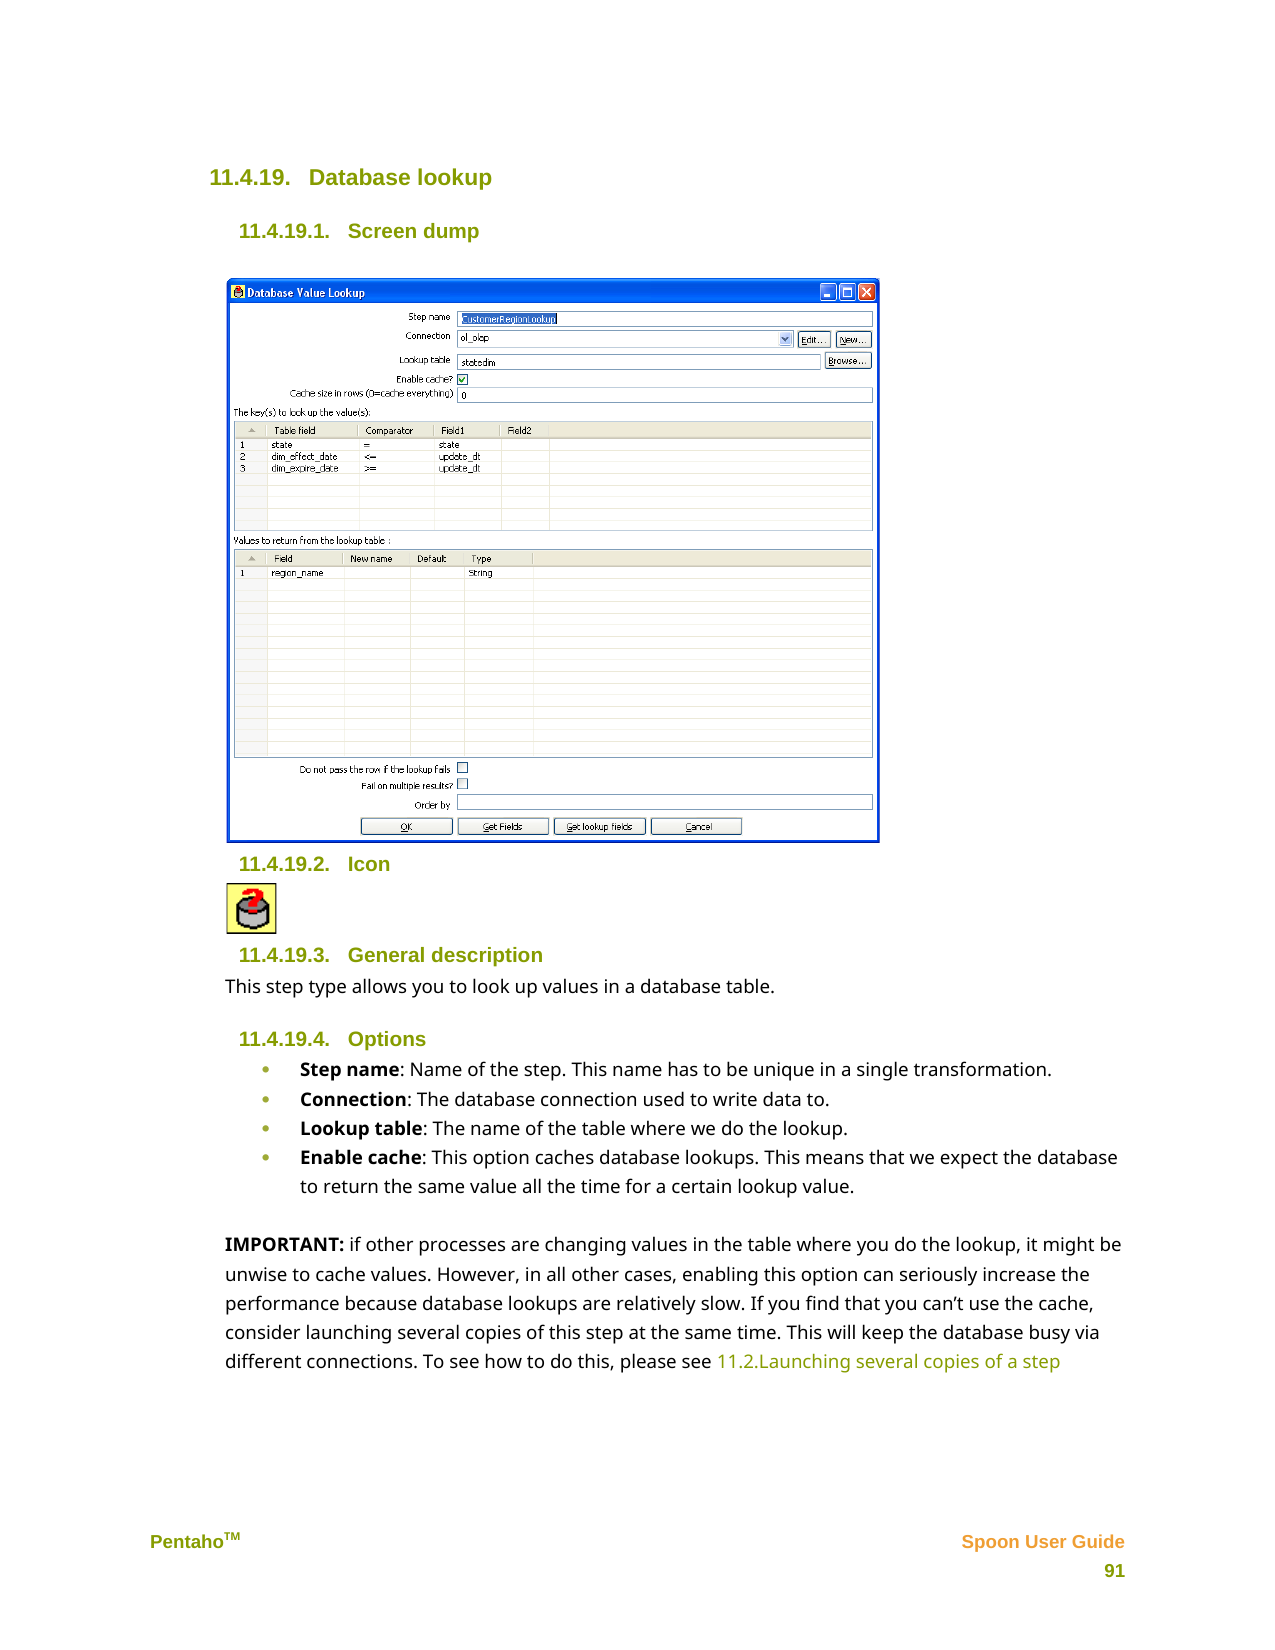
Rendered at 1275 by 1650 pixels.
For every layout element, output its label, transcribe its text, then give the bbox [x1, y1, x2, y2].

subtitle General description [239, 897, 1125, 969]
picture [226, 278, 880, 843]
subtitle Options [239, 1018, 1125, 1053]
list Lookup table: The name of the table where we do the lookup. [262, 1112, 1125, 1141]
subtitle Database lookup [209, 157, 1125, 192]
text This step type allows you to look up values in a database table. [225, 970, 1125, 999]
list Enable cache: This option caches database lookups. This means that we expect the database to return the same value all the time for a certain lookup value. [262, 1141, 1125, 1199]
picture [226, 883, 277, 934]
text IMPORTANT: if other processes are changing values in the table where you do the lookup, it might be unwise to cache values. However, in all other cases, enabling this option can seriously increase the performance because database lookups are relatively slow. If you find that you can’t use the cache, consider launching several copies of this step at the same time. This will keep the database busy via different connections. To see how to do this, please see 11.2.Launching several copies of a step [225, 1228, 1125, 1374]
list Connection: The database connection used to write data to. [262, 1083, 1125, 1112]
subtitle Screen dump [239, 211, 1125, 246]
subtitle Icon [239, 264, 1125, 878]
list Step name: Name of the step. This name has to be unique in a single transformation. [262, 1053, 1125, 1083]
